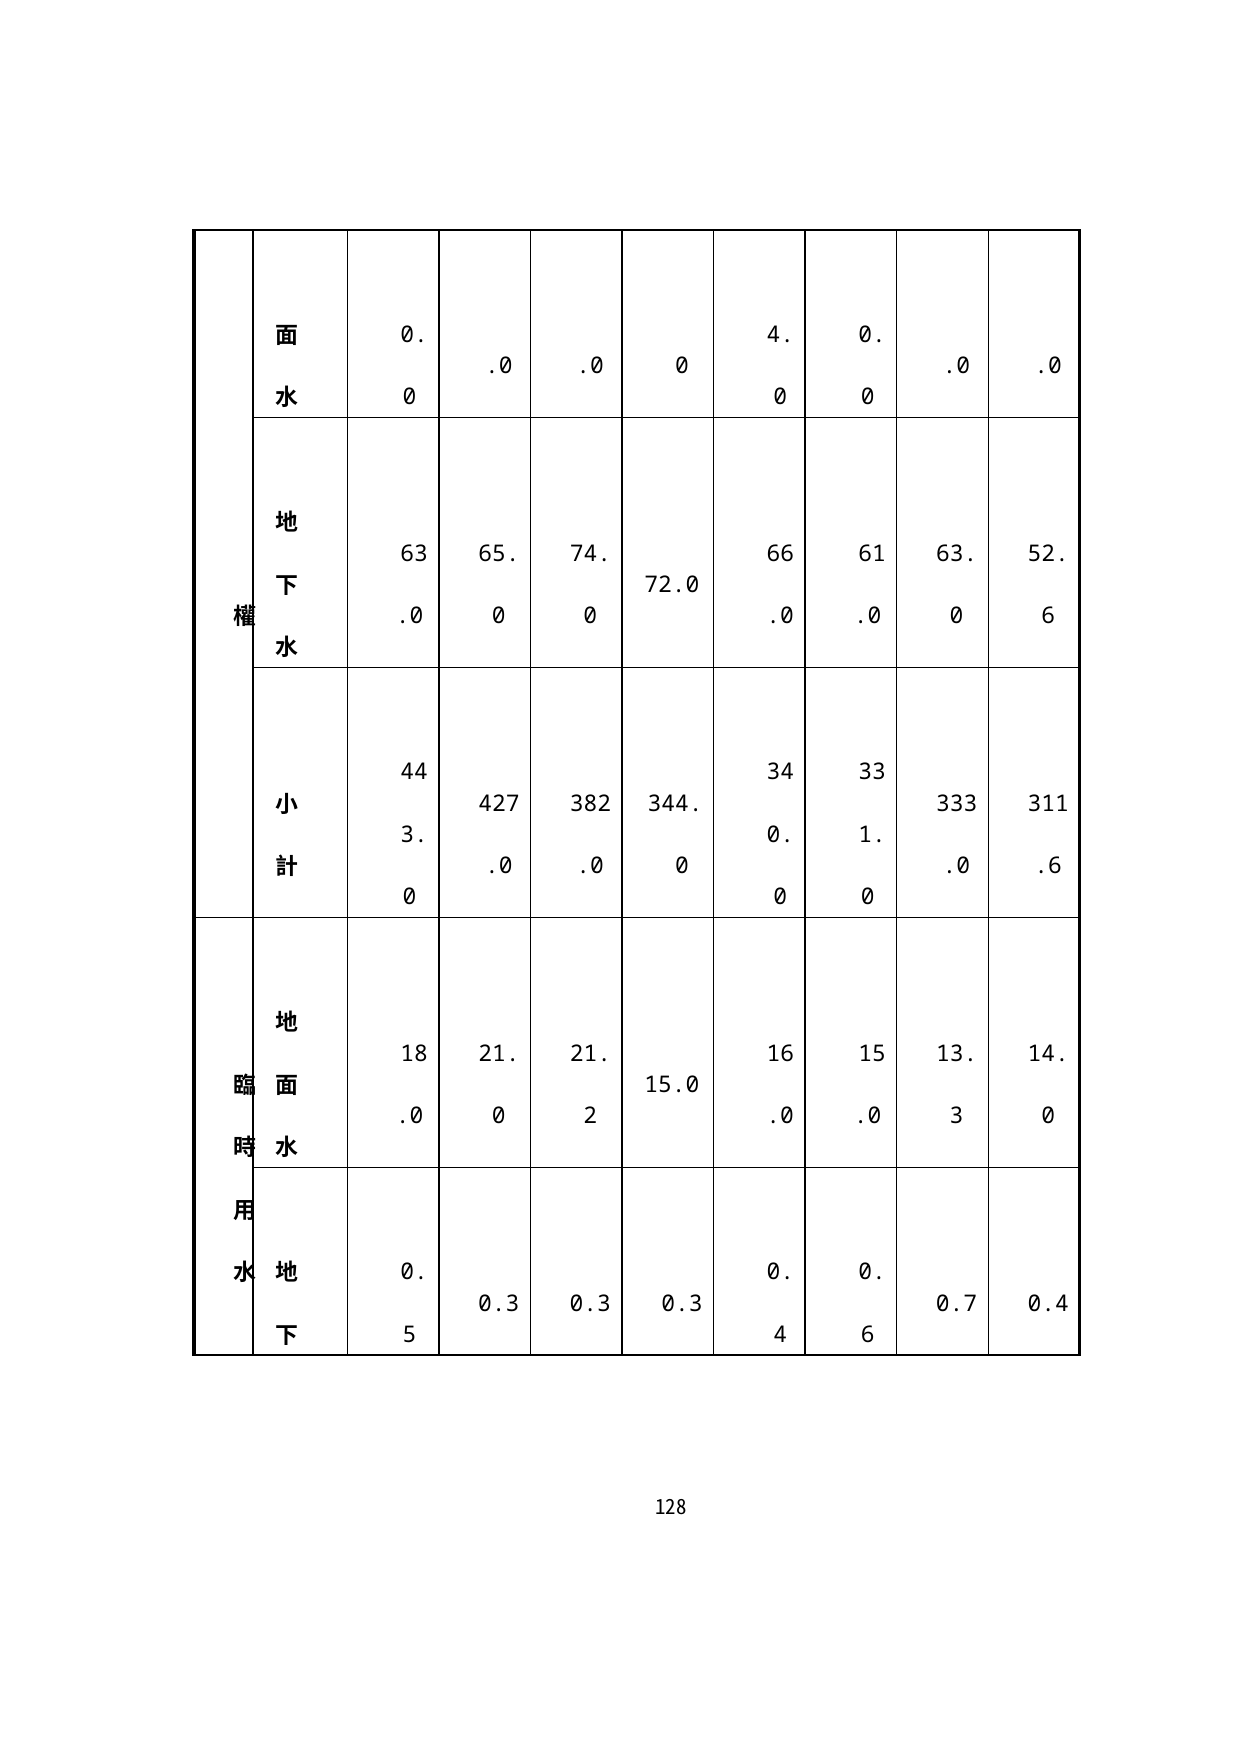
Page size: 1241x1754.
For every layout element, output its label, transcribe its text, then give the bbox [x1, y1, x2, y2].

table_cell 0.5 [348, 1168, 438, 1354]
table_cell 331.0 [806, 668, 896, 917]
table_cell 65.0 [440, 418, 530, 667]
table_cell 0.0 [348, 231, 438, 417]
table_cell 72.0 [623, 418, 713, 667]
table_cell 382.0 [531, 668, 621, 917]
table_cell 66.0 [714, 418, 804, 667]
table_cell 地下水 [254, 418, 347, 667]
table_cell 0.3 [623, 1168, 713, 1354]
table_cell 13.3 [897, 918, 988, 1167]
table_cell 4.0 [714, 231, 804, 417]
table_cell 74.0 [531, 418, 621, 667]
table_cell 水權 [196, 231, 252, 917]
table_cell 15.0 [623, 918, 713, 1167]
table_cell .0 [897, 231, 988, 417]
table_cell 臨時用水 [196, 918, 252, 1354]
table_cell 63.0 [897, 418, 988, 667]
table_cell 21.2 [531, 918, 621, 1167]
table_cell 0.4 [989, 1168, 1078, 1354]
table_cell 14.0 [989, 918, 1078, 1167]
table_cell 52.6 [989, 418, 1078, 667]
table_cell 地下 [254, 1168, 347, 1354]
table_cell .0 [989, 231, 1078, 417]
table_cell 16.0 [714, 918, 804, 1167]
table_cell 427.0 [440, 668, 530, 917]
table_cell 61.0 [806, 418, 896, 667]
table_cell 0.3 [440, 1168, 530, 1354]
table_cell .0 [531, 231, 621, 417]
table_cell 0.4 [714, 1168, 804, 1354]
table_cell 0.3 [531, 1168, 621, 1354]
table_cell 311.6 [989, 668, 1078, 917]
table_cell 21.0 [440, 918, 530, 1167]
table_cell 0.7 [897, 1168, 988, 1354]
table_cell 小計 [254, 668, 347, 917]
table_cell 面水 [254, 231, 347, 417]
table_cell 340.0 [714, 668, 804, 917]
table_cell 0.0 [806, 231, 896, 417]
table_cell 333.0 [897, 668, 988, 917]
table_cell 443.0 [348, 668, 438, 917]
table_cell 63.0 [348, 418, 438, 667]
table_cell 0.6 [806, 1168, 896, 1354]
table_cell 地面水 [254, 918, 347, 1167]
table_cell 0 [623, 231, 713, 417]
table_cell 15.0 [806, 918, 896, 1167]
table_cell 344.0 [623, 668, 713, 917]
table_cell .0 [440, 231, 530, 417]
table_cell 18.0 [348, 918, 438, 1167]
